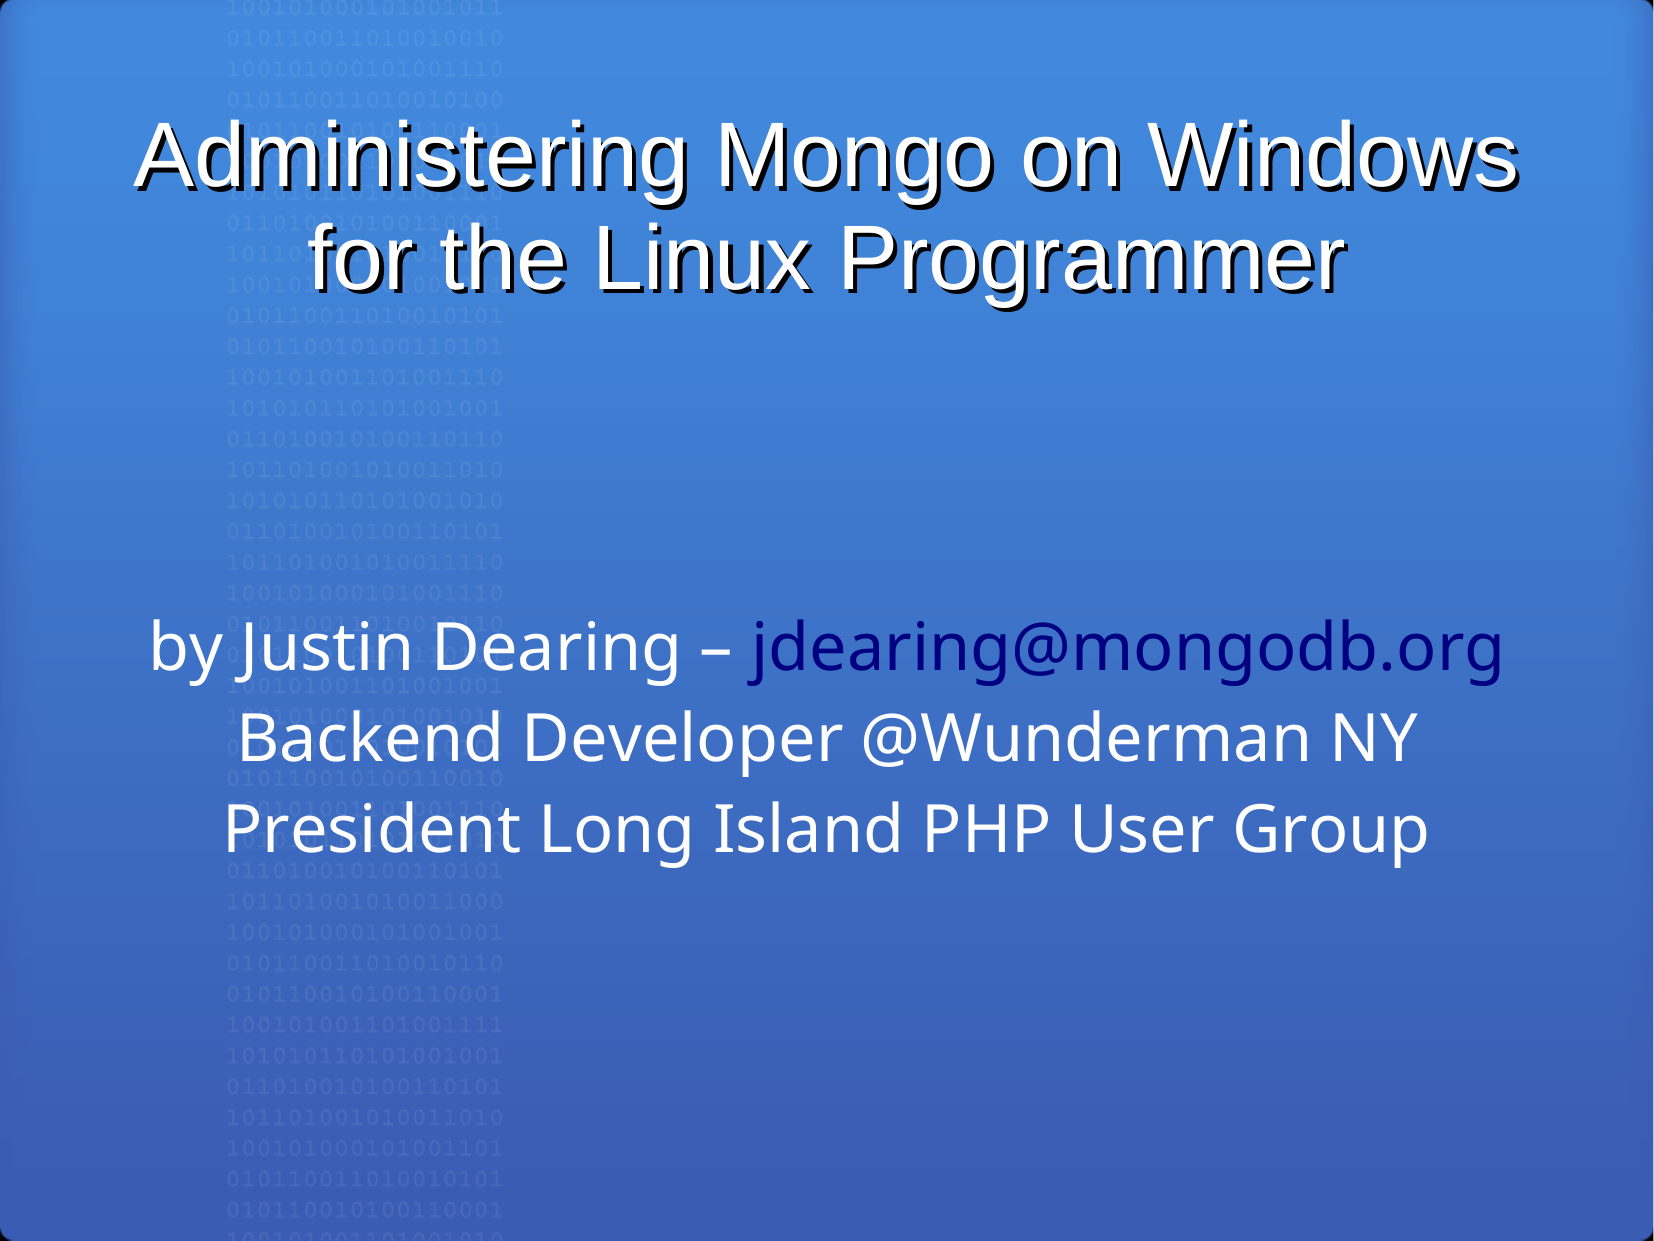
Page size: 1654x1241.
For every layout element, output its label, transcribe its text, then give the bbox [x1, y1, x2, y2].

picture [0, 0, 1654, 1241]
subtitle by Justin Dearing – jdearing@mongodb.org Backend Developer @Wunderman NY President Long Island PHP User Group [121, 344, 1534, 1127]
title Administering Mongo on Windows for the Linux Programmer [121, 102, 1534, 311]
